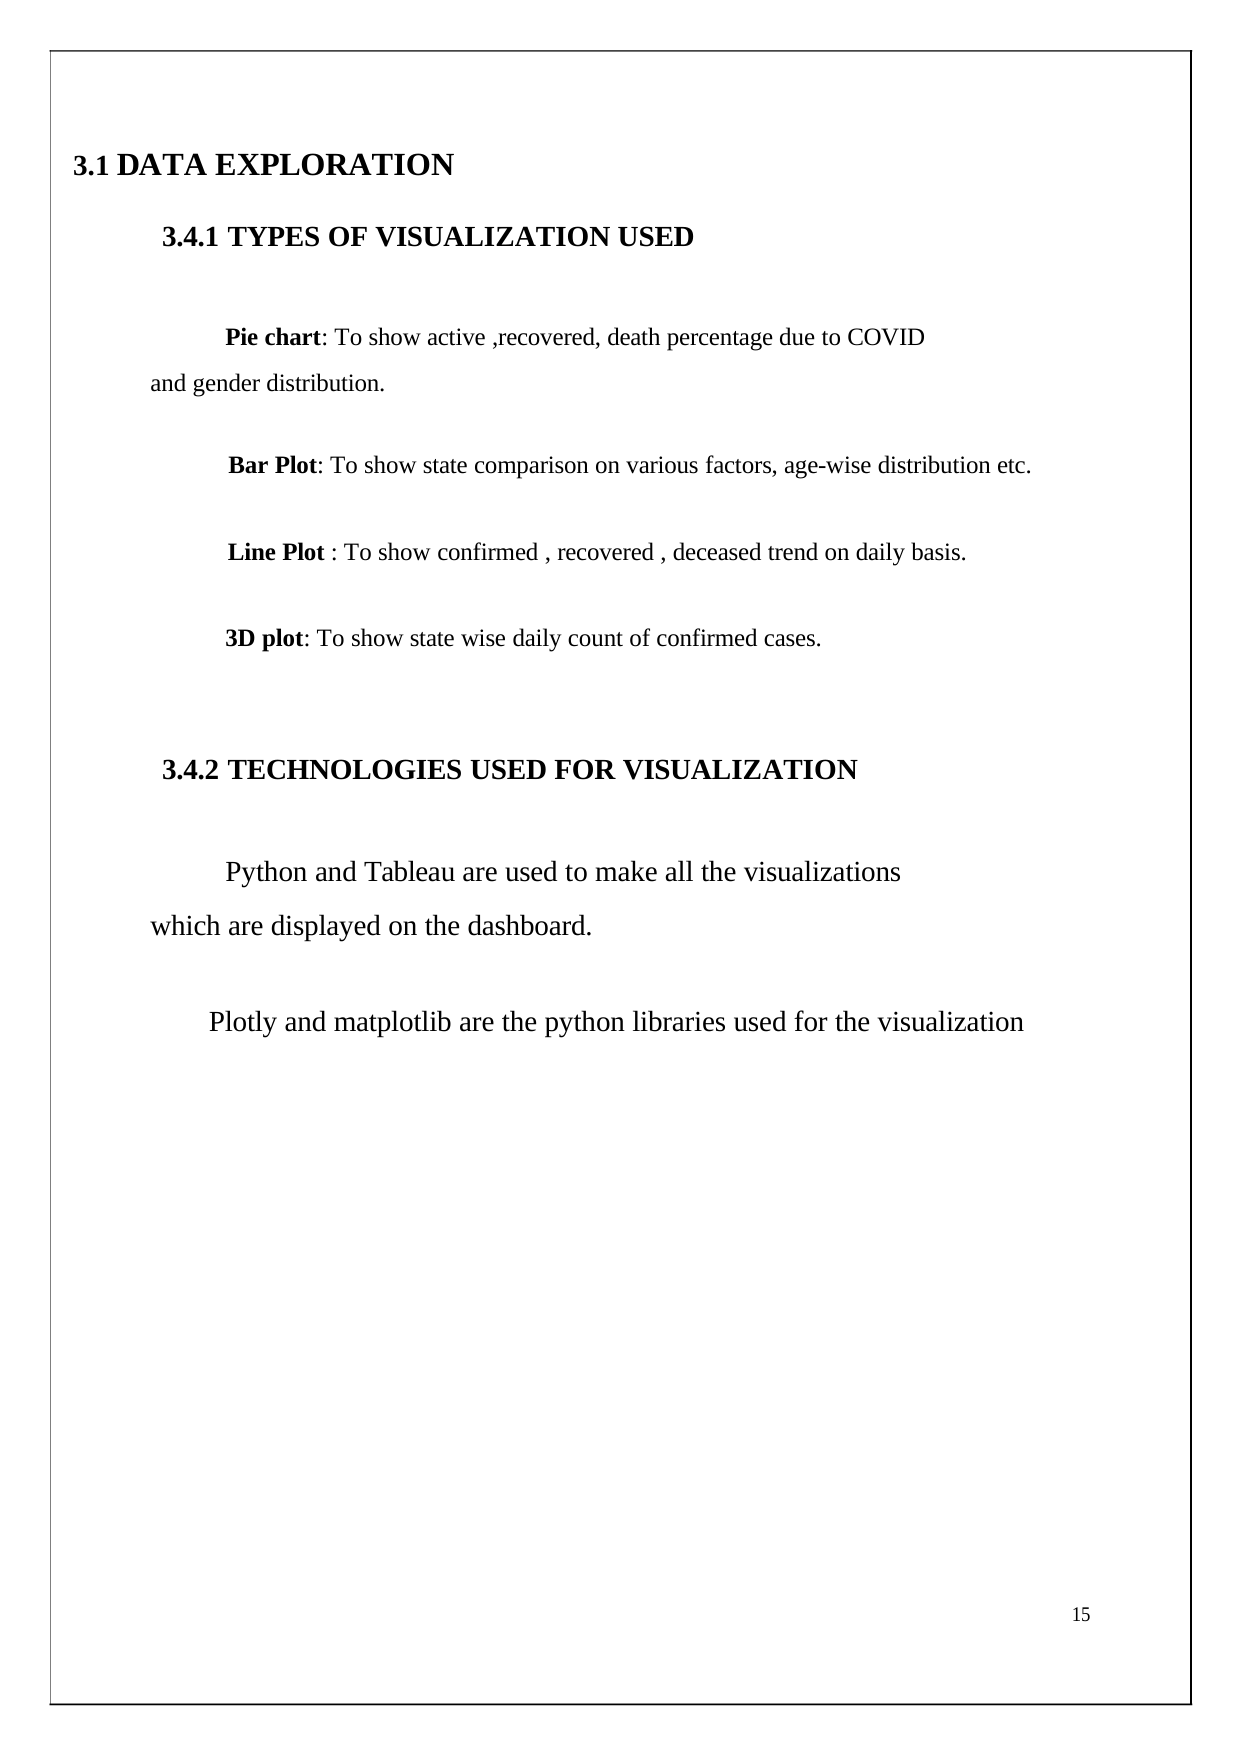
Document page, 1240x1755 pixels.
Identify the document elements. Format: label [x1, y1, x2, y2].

picture [47, 47, 1193, 1706]
